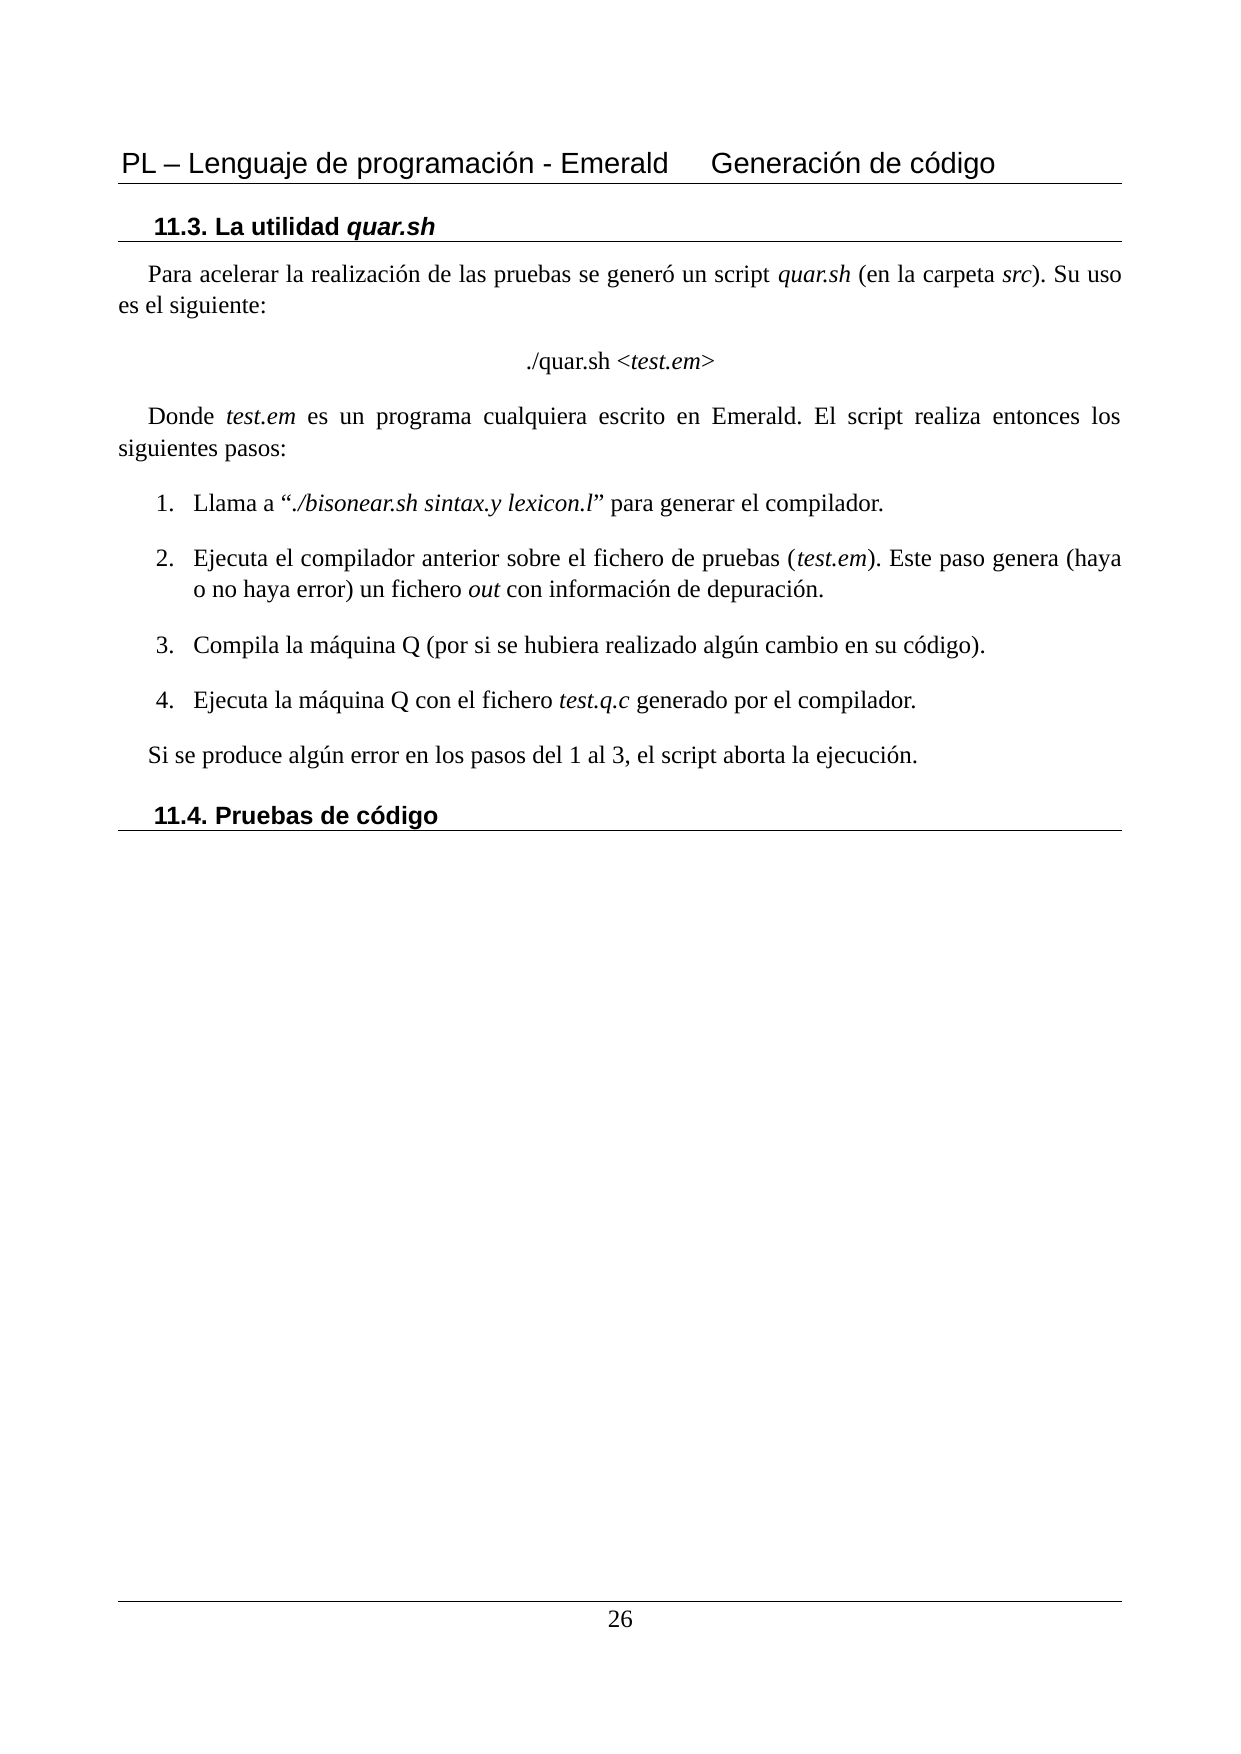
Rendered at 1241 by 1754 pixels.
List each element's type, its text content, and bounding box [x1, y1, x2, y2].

text Donde test.em es un programa cualquiera escrito en Emerald. El script realiza entonces los siguientes pasos: [118, 401, 1122, 461]
list Ejecuta el compilador anterior sobre el fichero de pruebas (test.em). Este paso genera (haya o no haya error) un fichero out con información de depuración. [156, 543, 1122, 603]
list Llama a “./bisonear.sh sintax.y lexicon.l” para generar el compilador. [156, 488, 1122, 517]
text ./quar.sh <test.em> [118, 346, 1122, 374]
list Ejecuta la máquina Q con el fichero test.q.c generado por el compilador. [156, 685, 1122, 714]
list Compila la máquina Q (por si se hubiera realizado algún cambio en su código). [156, 630, 1122, 658]
subtitle Pruebas de código [118, 801, 1122, 830]
text Si se produce algún error en los pasos del 1 al 3, el script aborta la ejecución. [118, 740, 1122, 769]
text Para acelerar la realización de las pruebas se generó un script quar.sh (en la carpeta src). Su uso es el siguiente: [118, 259, 1122, 319]
subtitle La utilidad quar.sh [118, 212, 1122, 241]
